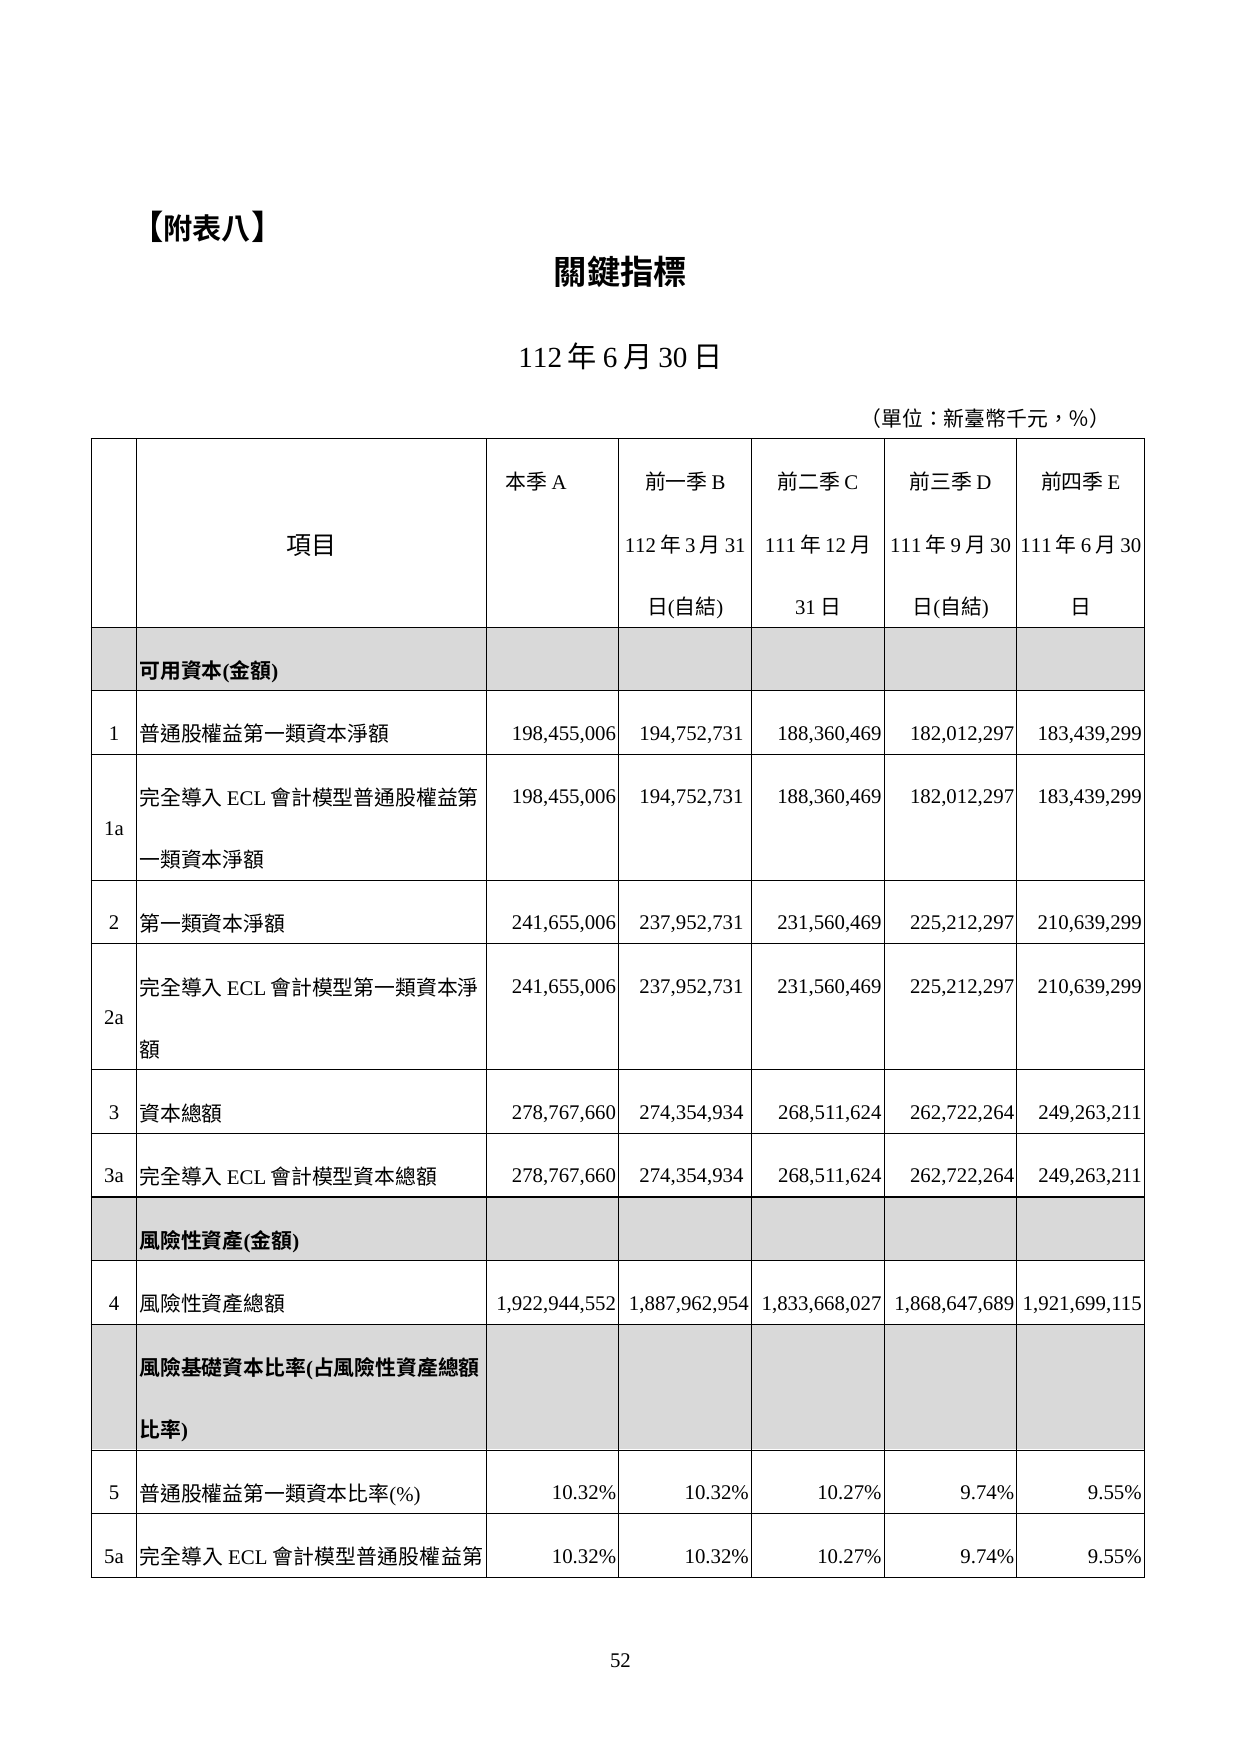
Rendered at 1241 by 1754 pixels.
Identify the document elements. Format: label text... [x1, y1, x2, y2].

table_cell 183,439,299 [1017, 691, 1144, 754]
table_cell 1 [92, 691, 136, 754]
table_header 前二季C 111年12月31日 [752, 439, 884, 627]
table_cell 風險基礎資本比率(占風險性資產總額比率) [137, 1325, 486, 1449]
table_header 前一季B 112年3月31日(自結) [619, 439, 751, 627]
table_cell 可用資本(金額) [137, 628, 486, 690]
text 112年6月30日 [130, 313, 1110, 376]
table_header 前三季D 111年9月30日(自結) [885, 439, 1016, 627]
table_cell 2 [92, 881, 136, 943]
table_cell 9.74% [885, 1451, 1016, 1513]
table_cell 1a [92, 755, 136, 880]
table_cell 274,354,934 [619, 1070, 751, 1133]
table_header [92, 439, 136, 627]
table_cell 2a [92, 944, 136, 1069]
table_cell 10.32% [487, 1514, 618, 1577]
table_cell 274,354,934 [619, 1134, 751, 1196]
table_cell 194,752,731 [619, 755, 751, 880]
table_cell [487, 628, 618, 690]
table_cell 普通股權益第一類資本比率(%) [137, 1451, 486, 1513]
table_cell [885, 1198, 1016, 1260]
table_cell 182,012,297 [885, 691, 1016, 754]
table_cell 完全導入ECL會計模型普通股權益第 [137, 1514, 486, 1577]
table_cell [1145, 627, 1149, 690]
table_cell [752, 1325, 884, 1449]
table_cell 第一類資本淨額 [137, 881, 486, 943]
table_cell 183,439,299 [1017, 755, 1144, 880]
table_cell 10.32% [619, 1451, 751, 1513]
table_cell 1,868,647,689 [885, 1261, 1016, 1323]
table_cell 1,921,699,115 [1017, 1261, 1144, 1323]
table_cell 5a [92, 1514, 136, 1577]
table_cell 9.55% [1017, 1451, 1144, 1513]
table_cell 9.55% [1017, 1514, 1144, 1577]
table_cell 1,833,668,027 [752, 1261, 884, 1323]
table_cell 9.74% [885, 1514, 1016, 1577]
table_cell 278,767,660 [487, 1070, 618, 1133]
table_cell [1145, 1513, 1149, 1577]
table_cell 231,560,469 [752, 881, 884, 943]
table_cell 資本總額 [137, 1070, 486, 1133]
table_cell 10.32% [487, 1451, 618, 1513]
table_header 本季A [487, 439, 618, 627]
table_cell 268,511,624 [752, 1070, 884, 1133]
table_cell [92, 628, 136, 690]
table_cell 278,767,660 [487, 1134, 618, 1196]
table_cell 188,360,469 [752, 691, 884, 754]
table_cell 241,655,006 [487, 944, 618, 1069]
table_cell 5 [92, 1451, 136, 1513]
table_cell 1,887,962,954 [619, 1261, 751, 1323]
table_cell 3a [92, 1134, 136, 1196]
table_cell 210,639,299 [1017, 944, 1144, 1069]
table_cell [1145, 1133, 1149, 1196]
table_cell [1145, 1260, 1149, 1323]
text 關鍵指標 [130, 246, 1110, 294]
subtitle 【附表八】關鍵指標 [130, 183, 1110, 246]
table_cell [487, 1325, 618, 1449]
table_cell 225,212,297 [885, 881, 1016, 943]
table_cell [1017, 1325, 1144, 1449]
table_header 前四季E 111年6月30日 [1017, 439, 1144, 627]
table_cell 249,263,211 [1017, 1070, 1144, 1133]
table_cell 194,752,731 [619, 691, 751, 754]
table_cell [885, 628, 1016, 690]
table_cell 237,952,731 [619, 881, 751, 943]
table_cell [619, 1325, 751, 1449]
table_cell 262,722,264 [885, 1134, 1016, 1196]
table_cell [619, 1198, 751, 1260]
table_cell [752, 628, 884, 690]
table_cell [92, 1325, 136, 1449]
table_cell 普通股權益第一類資本淨額 [137, 691, 486, 754]
table_cell [1145, 1450, 1149, 1513]
table_cell 249,263,211 [1017, 1134, 1144, 1196]
table_cell 241,655,006 [487, 881, 618, 943]
table_cell [1145, 880, 1149, 943]
table_cell [1145, 1069, 1149, 1133]
table_cell 225,212,297 [885, 944, 1016, 1069]
table_cell 198,455,006 [487, 691, 618, 754]
table_cell [752, 1198, 884, 1260]
table_cell 3 [92, 1070, 136, 1133]
table_cell 182,012,297 [885, 755, 1016, 880]
table_cell 231,560,469 [752, 944, 884, 1069]
table_header 項目 [137, 439, 486, 627]
table_cell 10.27% [752, 1451, 884, 1513]
table_cell [1145, 1324, 1149, 1449]
table_cell [92, 1198, 136, 1260]
table_cell 1,922,944,552 [487, 1261, 618, 1323]
table_cell 237,952,731 [619, 944, 751, 1069]
table_cell [619, 628, 751, 690]
table_cell [487, 1198, 618, 1260]
table_header [1145, 438, 1149, 627]
table_cell 完全導入ECL會計模型普通股權益第一類資本淨額 [137, 755, 486, 880]
table_cell [1145, 943, 1149, 1069]
table_cell 風險性資產(金額) [137, 1198, 486, 1260]
table_cell [1017, 1198, 1144, 1260]
table_cell 風險性資產總額 [137, 1261, 486, 1323]
text （單位：新臺幣千元，％） [130, 376, 1110, 438]
table_cell 10.27% [752, 1514, 884, 1577]
table_cell [1017, 628, 1144, 690]
table_cell 198,455,006 [487, 755, 618, 880]
table_cell [1145, 1196, 1149, 1260]
table_cell 完全導入ECL會計模型資本總額 [137, 1134, 486, 1196]
table_cell 10.32% [619, 1514, 751, 1577]
table_cell 262,722,264 [885, 1070, 1016, 1133]
table_cell [885, 1325, 1016, 1449]
table_cell [1145, 754, 1149, 880]
table_cell [1145, 690, 1149, 754]
table_cell 4 [92, 1261, 136, 1323]
table_cell 268,511,624 [752, 1134, 884, 1196]
table_cell 210,639,299 [1017, 881, 1144, 943]
table_cell 完全導入ECL會計模型第一類資本淨額 [137, 944, 486, 1069]
table_cell 188,360,469 [752, 755, 884, 880]
